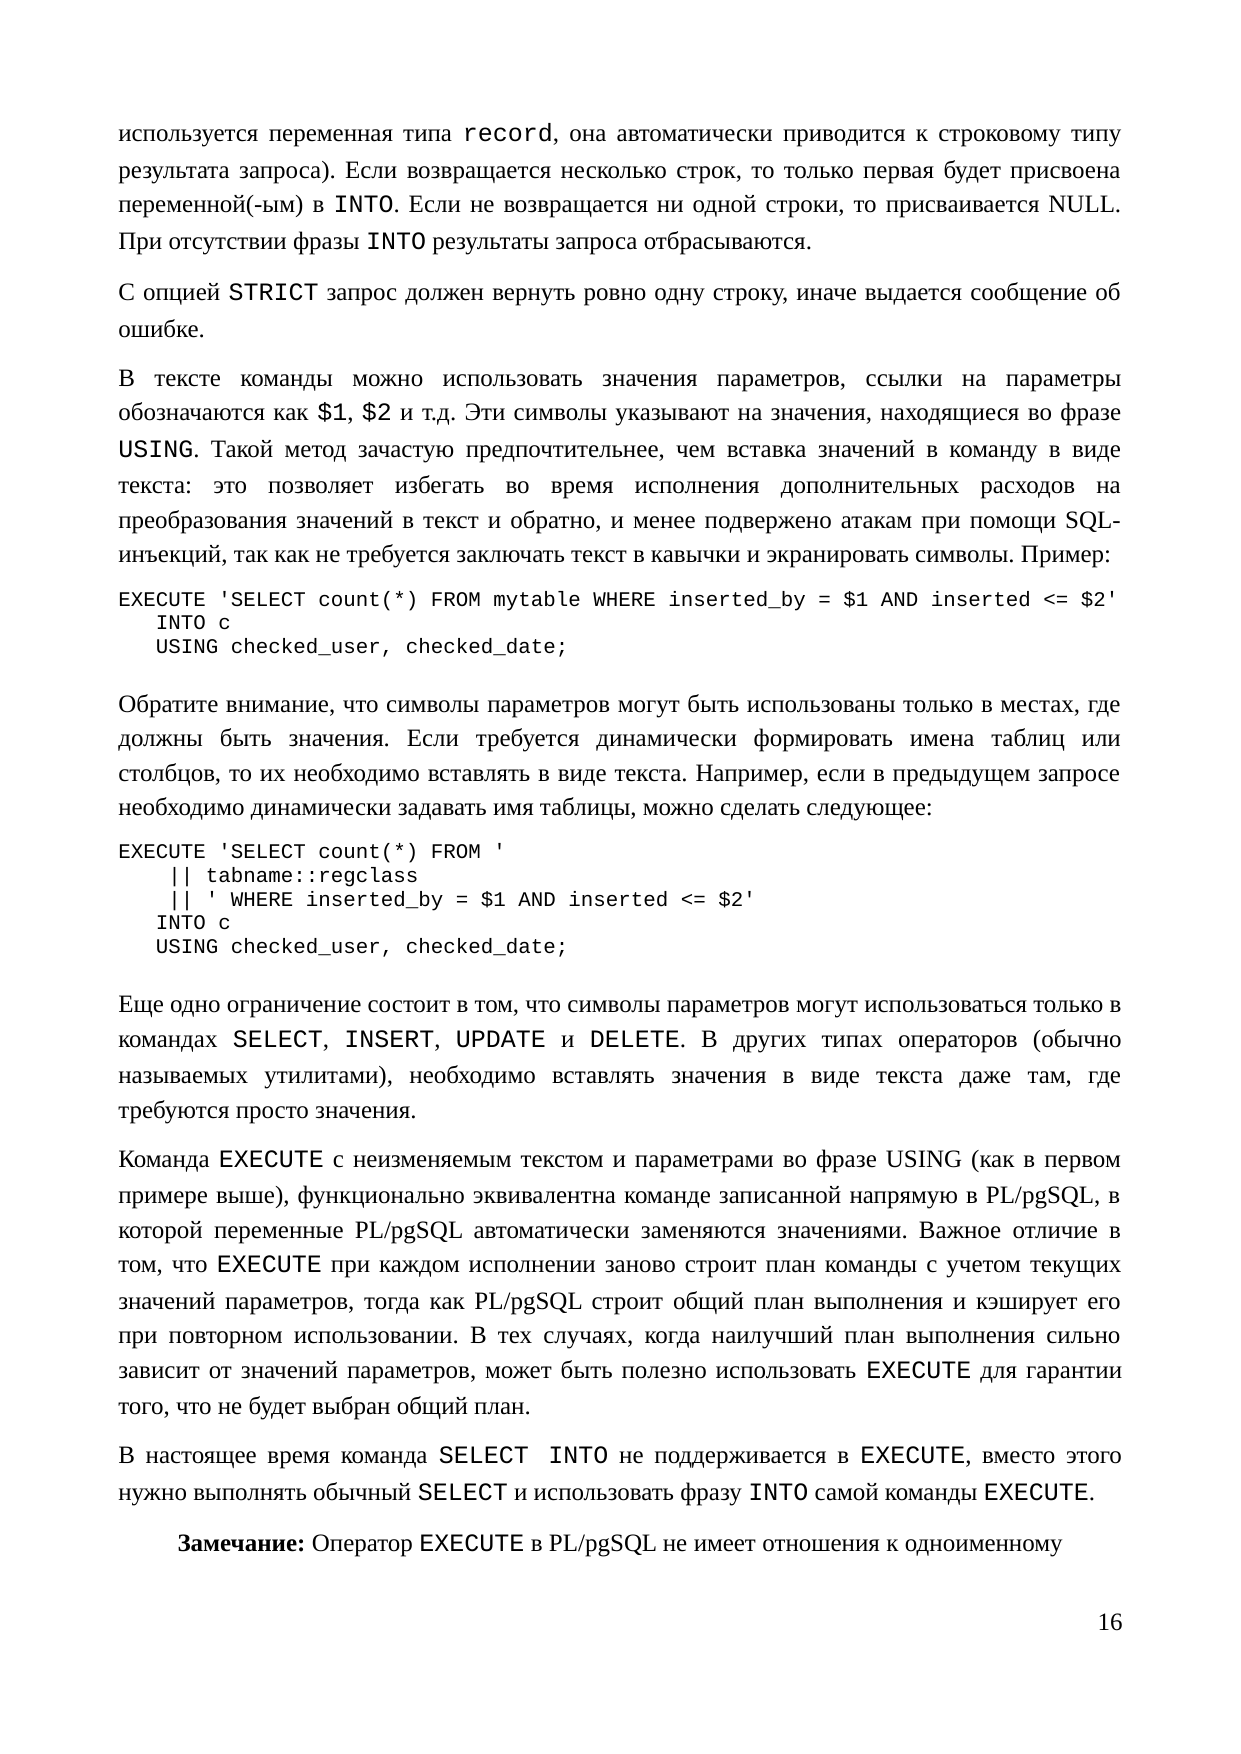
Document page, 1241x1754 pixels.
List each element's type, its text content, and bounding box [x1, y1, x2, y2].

text || ' WHERE inserted_by = $1 AND inserted <= $2' [118, 889, 1122, 912]
text Еще одно ограничение состоит в том, что символы параметров могут использоваться только в командах SELECT, INSERT, UPDATE и DELETE. В других типах операторов (обычно называемых утилитами), необходимо вставлять значения в виде текста даже там, где требуются просто значения. [118, 989, 1122, 1123]
text используется переменная типа record, она автоматически приводится к строковому типу результата запроса). Если возвращается несколько строк, то только первая будет присвоена переменной(-ым) в INTO. Если не возвращается ни одной строки, то присваивается NULL. При отсутствии фразы INTO результаты запроса отбрасываются. [118, 118, 1122, 257]
text В тексте команды можно использовать значения параметров, ссылки на параметры обозначаются как $1, $2 и т.д. Эти символы указывают на значения, находящиеся во фразе USING. Такой метод зачастую предпочтительнее, чем вставка значений в команду в виде текста: это позволяет избегать во время исполнения дополнительных расходов на преобразования значений в текст и обратно, и менее подвержено атакам при помощи SQL-инъекций, так как не требуется заключать текст в кавычки и экранировать символы. Пример: [118, 363, 1122, 568]
text EXECUTE 'SELECT count(*) FROM mytable WHERE inserted_by = $1 AND inserted <= $2' [118, 588, 1122, 612]
text Обратите внимание, что символы параметров могут быть использованы только в местах, где должны быть значения. Если требуется динамически формировать имена таблиц или столбцов, то их необходимо вставлять в виде текста. Например, если в предыдущем запросе необходимо динамически задавать имя таблицы, можно сделать следующее: [118, 689, 1122, 821]
text USING checked_user, checked_date; [118, 936, 1122, 960]
text Команда EXECUTE c неизменяемым текстом и параметрами во фразе USING (как в первом примере выше), функционально эквивалентна команде записанной напрямую в PL/pgSQL, в которой переменные PL/pgSQL автоматически заменяются значениями. Важное отличие в том, что EXECUTE при каждом исполнении заново строит план команды с учетом текущих значений параметров, тогда как PL/pgSQL строит общий план выполнения и кэширует его при повторном использовании. В тех случаях, когда наилучший план выполнения сильно зависит от значений параметров, может быть полезно использовать EXECUTE для гарантии того, что не будет выбран общий план. [118, 1144, 1122, 1420]
text || tabname::regclass [118, 865, 1122, 889]
text EXECUTE 'SELECT count(*) FROM ' [118, 841, 1122, 865]
text INTO c [118, 912, 1122, 936]
text В настоящее время команда SELECT INTO не поддерживается в EXECUTE, вместо этого нужно выполнять обычный SELECT и использовать фразу INTO самой команды EXECUTE. [118, 1440, 1122, 1508]
text INTO c [118, 612, 1122, 636]
text Замечание: Оператор EXECUTE в PL/pgSQL не имеет отношения к одноименному [177, 1528, 1063, 1559]
text USING checked_user, checked_date; [118, 636, 1122, 659]
text С опцией STRICT запрос должен вернуть ровно одну строку, иначе выдается сообщение об ошибке. [118, 277, 1122, 343]
